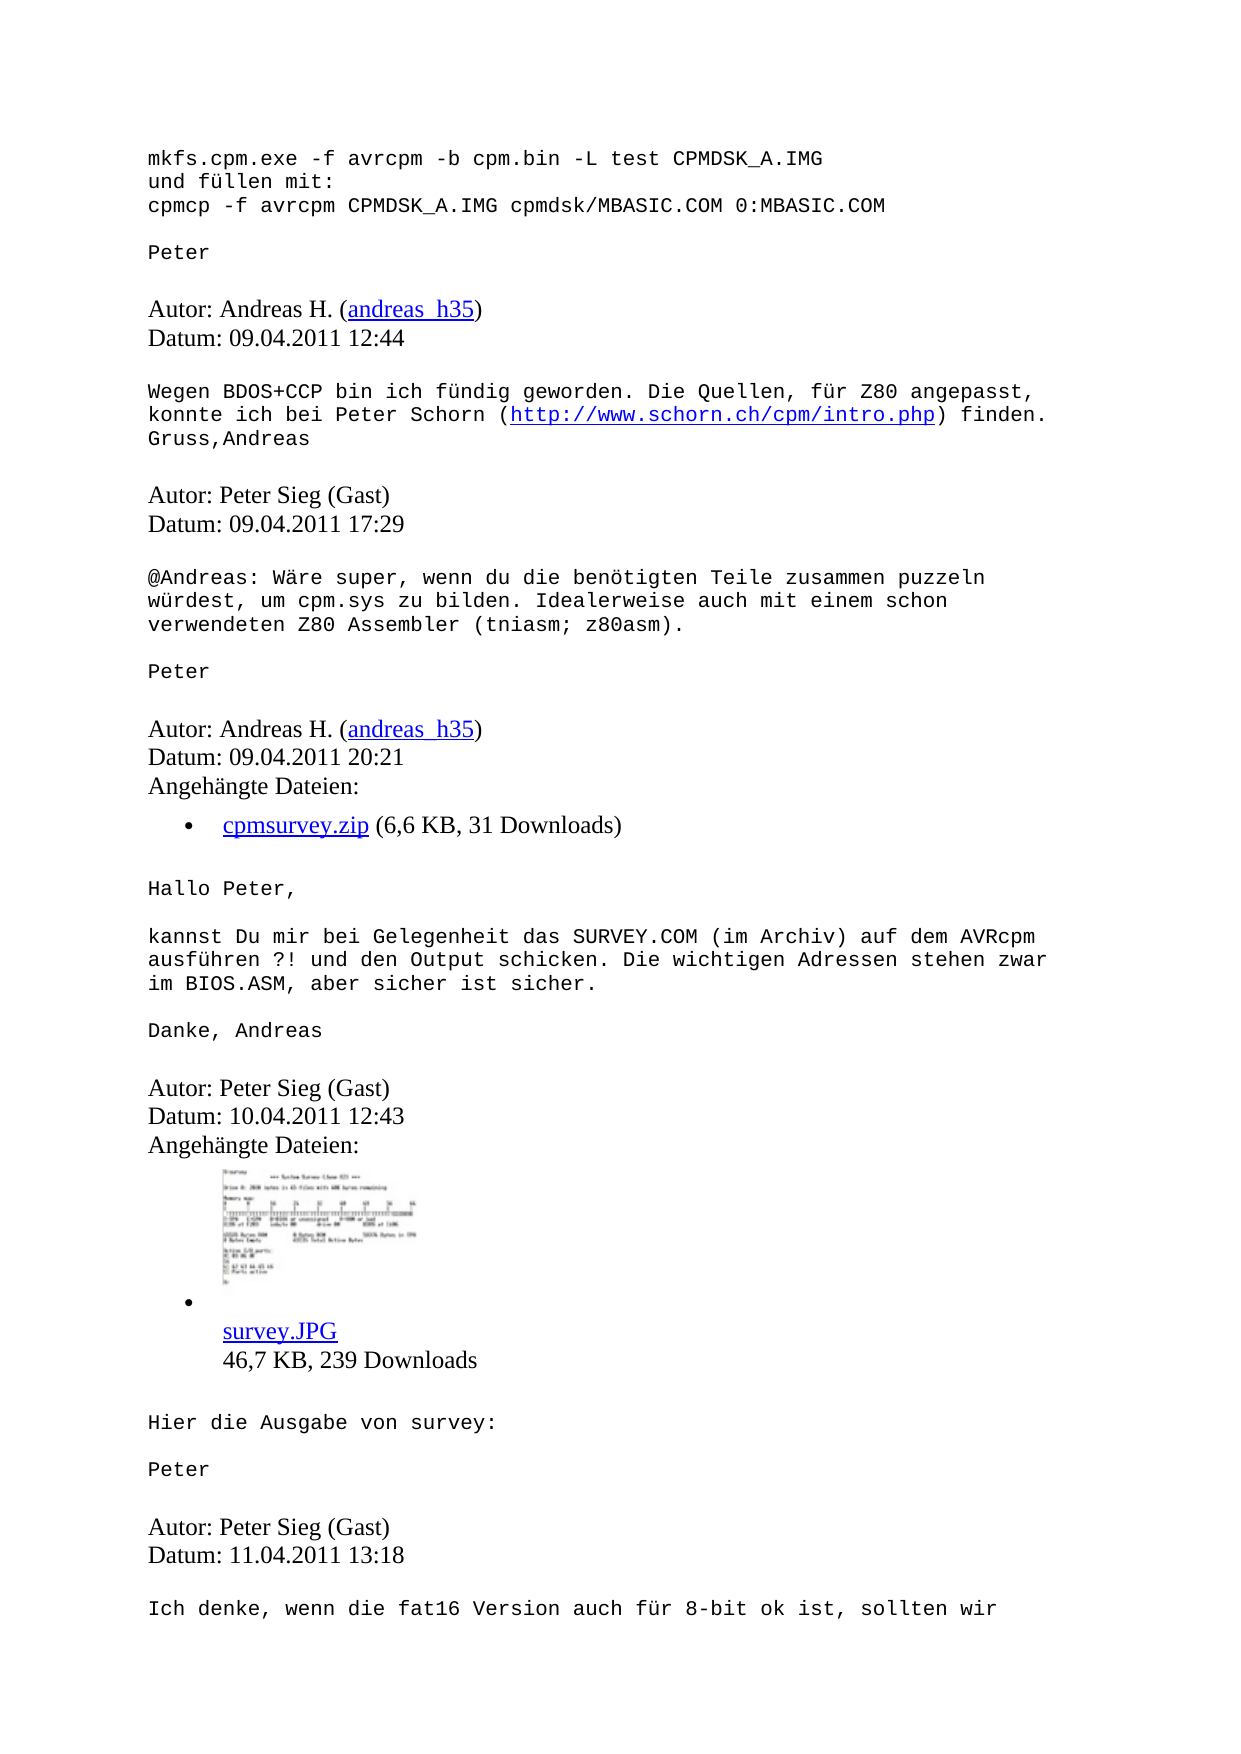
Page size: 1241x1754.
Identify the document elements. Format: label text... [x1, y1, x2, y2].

text Ich denke, wenn die fat16 Version auch für 8-bit ok ist, sollten wir [148, 1598, 1093, 1621]
text Gruss,Andreas [148, 428, 1093, 452]
text Autor: Peter Sieg (Gast) [148, 1512, 1093, 1540]
picture [222, 1169, 418, 1311]
text Datum: 09.04.2011 12:44 [148, 323, 1093, 352]
text und füllen mit: [148, 171, 1093, 195]
text konnte ich bei Peter Schorn (http://www.schorn.ch/cpm/intro.php) finden. [148, 404, 1093, 428]
text Datum: 09.04.2011 17:29 [148, 509, 1093, 538]
text @Andreas: Wäre super, wenn du die benötigten Teile zusammen puzzeln [148, 567, 1093, 590]
text Autor: Andreas H. (andreas_h35) [148, 714, 1093, 742]
text cpmcp -f avrcpm CPMDSK_A.IMG cpmdsk/MBASIC.COM 0:MBASIC.COM [148, 195, 1093, 218]
text Autor: Peter Sieg (Gast) [148, 481, 1093, 509]
text Angehängte Dateien: [148, 1130, 1093, 1159]
text im BIOS.ASM, aber sicher ist sicher. [148, 973, 1093, 997]
list cpmsurvey.zip (6,6 KB, 31 Downloads) [185, 810, 1093, 839]
text Datum: 10.04.2011 12:43 [148, 1101, 1093, 1130]
text Peter [148, 1459, 1093, 1483]
text Datum: 11.04.2011 13:18 [148, 1540, 1093, 1569]
text Danke, Andreas [148, 1020, 1093, 1044]
text Angehängte Dateien: [148, 771, 1093, 800]
text Peter [148, 661, 1093, 685]
text Wegen BDOS+CCP bin ich fündig geworden. Die Quellen, für Z80 angepasst, [148, 381, 1093, 404]
text Autor: Andreas H. (andreas_h35) [148, 294, 1093, 323]
text würdest, um cpm.sys zu bilden. Idealerweise auch mit einem schon [148, 590, 1093, 614]
list survey.JPG 46,7 KB, 239 Downloads [185, 1289, 1093, 1373]
text Hallo Peter, [148, 878, 1093, 902]
text Hier die Ausgabe von survey: [148, 1412, 1093, 1436]
text Datum: 09.04.2011 20:21 [148, 742, 1093, 771]
text kannst Du mir bei Gelegenheit das SURVEY.COM (im Archiv) auf dem AVRcpm [148, 926, 1093, 949]
text verwendeten Z80 Assembler (tniasm; z80asm). [148, 614, 1093, 638]
text ausführen ?! und den Output schicken. Die wichtigen Adressen stehen zwar [148, 949, 1093, 973]
text Autor: Peter Sieg (Gast) [148, 1073, 1093, 1101]
text mkfs.cpm.exe -f avrcpm -b cpm.bin -L test CPMDSK_A.IMG [148, 148, 1093, 171]
text Peter [148, 242, 1093, 266]
